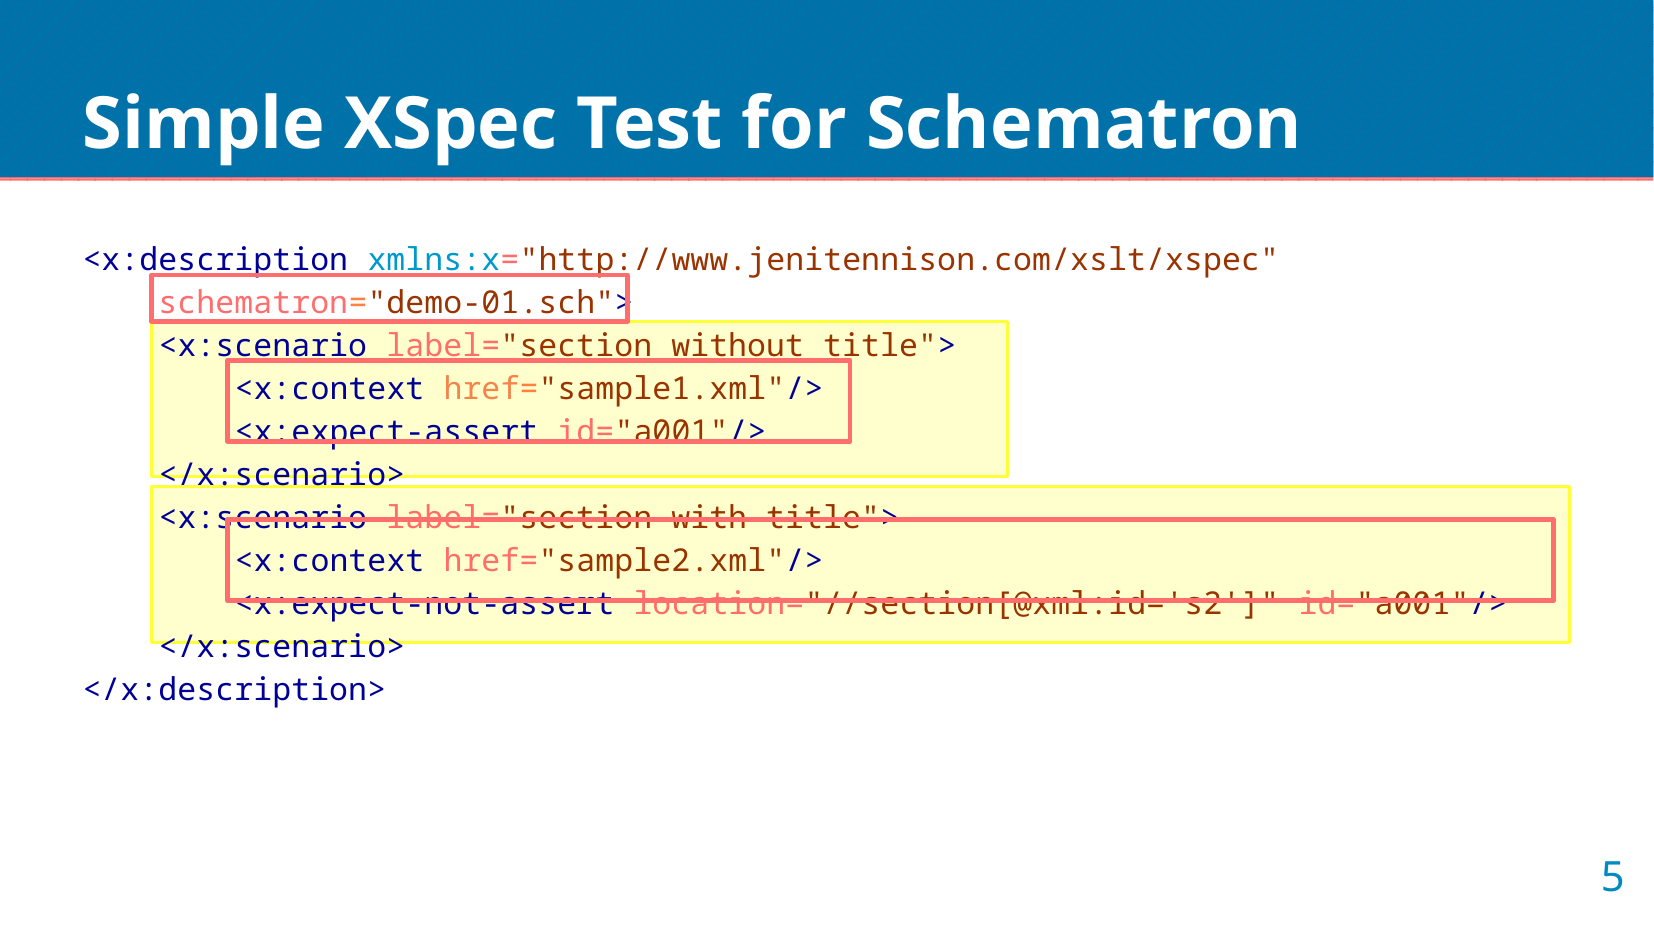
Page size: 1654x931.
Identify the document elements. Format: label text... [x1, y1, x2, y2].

text_box [1563, 486, 1570, 643]
list <x:description xmlns:x="http://www.jenitennison.com/xslt/xspec" schematron="demo-01.sch"> <x:scenario label="section without title"> <x:context href="sample1.xml"/> <x:expect-assert id="a001"/> </x:scenario> <x:scenario label="section with title"> <x:context href="sample2.xml"/> <x:expect-not-assert location="//section[@xml:id='s2']" id="a001"/> </x:scenario> </x:description> [82, 236, 1563, 811]
title Simple XSpec Test for Schematron [82, 14, 1571, 171]
